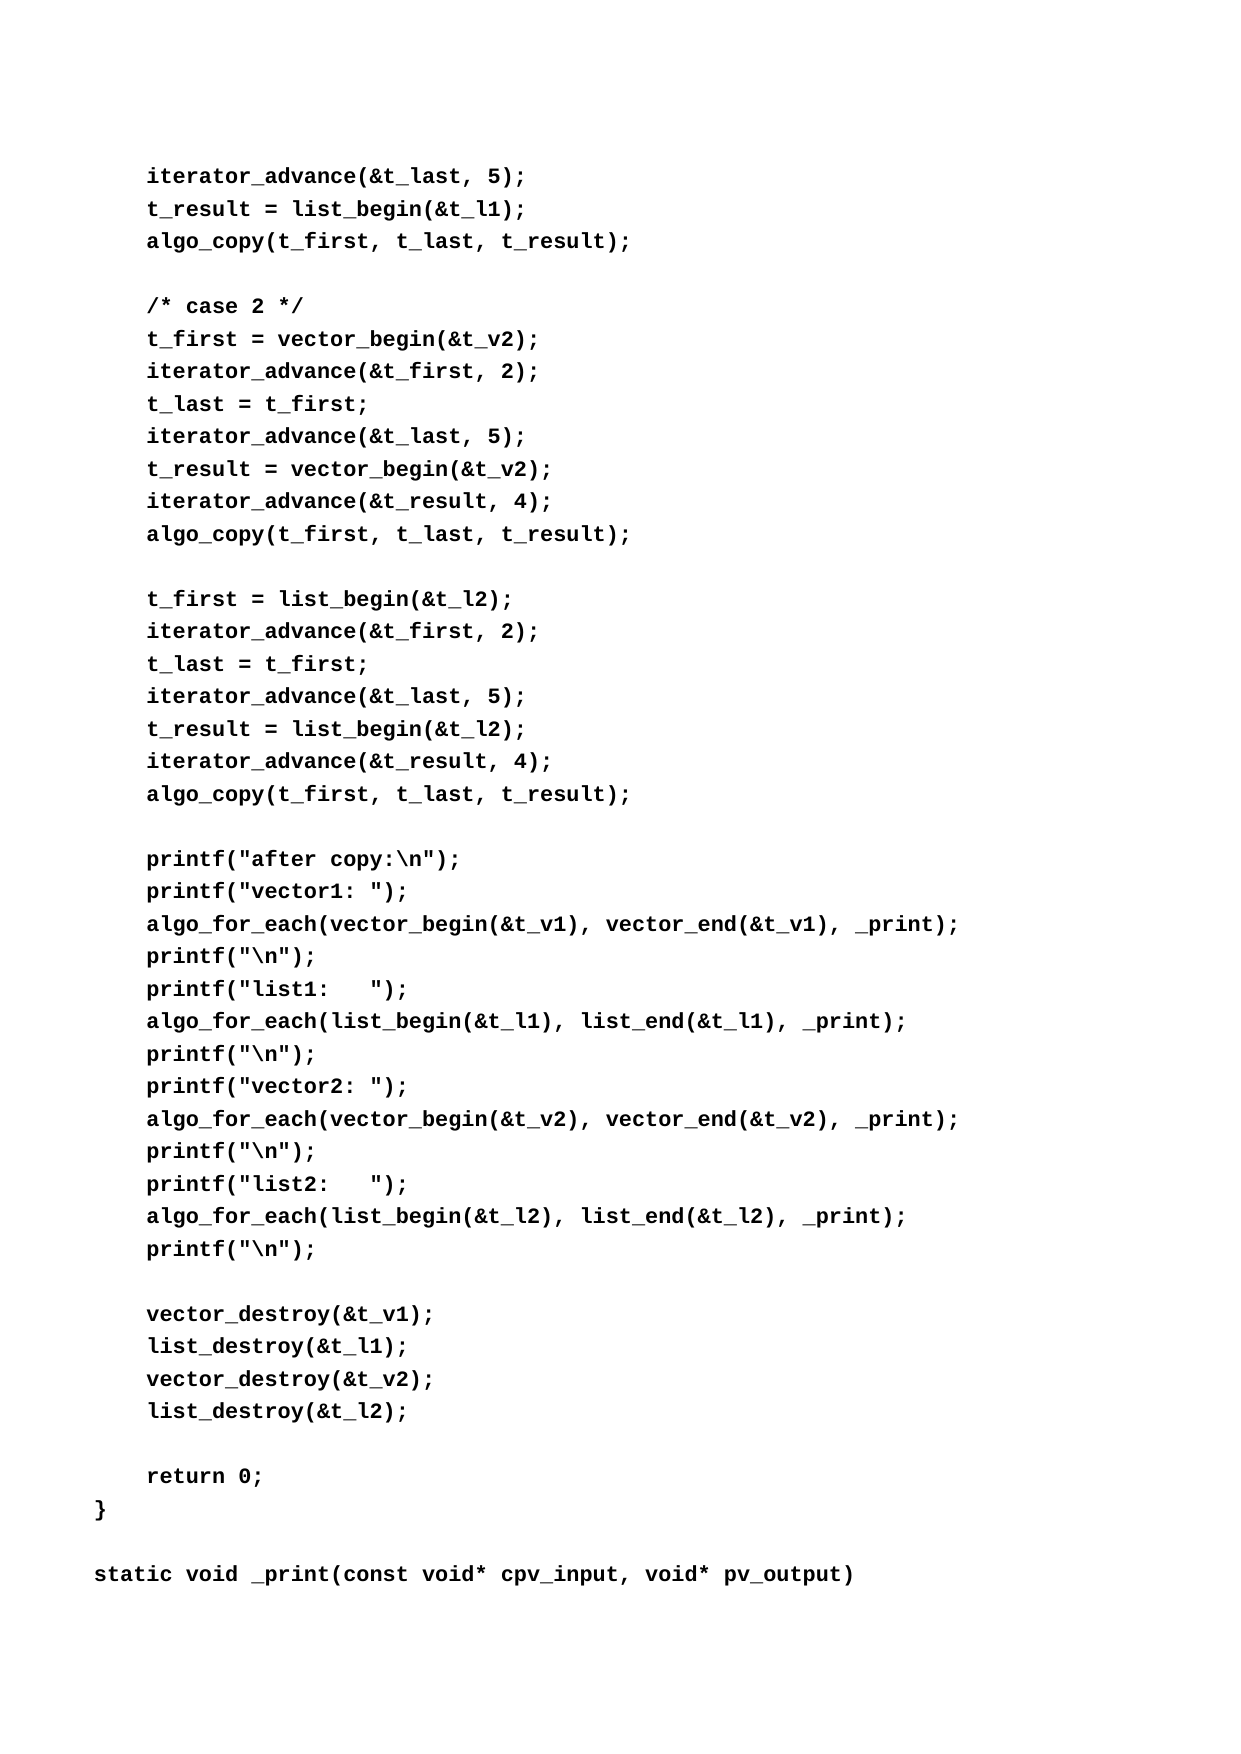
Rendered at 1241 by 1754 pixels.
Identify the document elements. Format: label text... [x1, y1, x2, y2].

text iterator_advance(&t_last, 5); [94, 162, 1144, 194]
text t_result = list_begin(&t_l2); [94, 714, 1144, 747]
text iterator_advance(&t_first, 2); [94, 617, 1144, 649]
text algo_copy(t_first, t_last, t_result); [94, 227, 1144, 259]
text static void _print(const void* cpv_input, void* pv_output) [94, 1559, 1144, 1592]
text algo_for_each(list_begin(&t_l2), list_end(&t_l2), _print); [94, 1202, 1144, 1234]
text t_result = list_begin(&t_l1); [94, 194, 1144, 227]
text t_result = vector_begin(&t_v2); [94, 454, 1144, 487]
text algo_for_each(vector_begin(&t_v2), vector_end(&t_v2), _print); [94, 1104, 1144, 1137]
text iterator_advance(&t_first, 2); [94, 357, 1144, 389]
text algo_copy(t_first, t_last, t_result); [94, 779, 1144, 812]
text printf("vector2: "); [94, 1072, 1144, 1104]
text vector_destroy(&t_v2); [94, 1364, 1144, 1397]
text return 0; [94, 1462, 1144, 1494]
text } [94, 1494, 1144, 1527]
text iterator_advance(&t_last, 5); [94, 682, 1144, 714]
text t_last = t_first; [94, 649, 1144, 682]
text /* case 2 */ [94, 292, 1144, 324]
text algo_for_each(vector_begin(&t_v1), vector_end(&t_v1), _print); [94, 909, 1144, 942]
text iterator_advance(&t_result, 4); [94, 747, 1144, 779]
text printf("\n"); [94, 1234, 1144, 1267]
text t_first = vector_begin(&t_v2); [94, 324, 1144, 357]
text printf("\n"); [94, 1039, 1144, 1072]
text printf("list2: "); [94, 1169, 1144, 1202]
text printf("\n"); [94, 942, 1144, 974]
text list_destroy(&t_l2); [94, 1397, 1144, 1429]
text printf("\n"); [94, 1137, 1144, 1169]
text t_first = list_begin(&t_l2); [94, 584, 1144, 617]
text list_destroy(&t_l1); [94, 1332, 1144, 1364]
text algo_copy(t_first, t_last, t_result); [94, 519, 1144, 552]
text printf("list1: "); [94, 974, 1144, 1007]
text algo_for_each(list_begin(&t_l1), list_end(&t_l1), _print); [94, 1007, 1144, 1039]
text vector_destroy(&t_v1); [94, 1299, 1144, 1332]
text printf("vector1: "); [94, 877, 1144, 909]
text iterator_advance(&t_last, 5); [94, 422, 1144, 454]
text printf("after copy:\n"); [94, 844, 1144, 877]
text iterator_advance(&t_result, 4); [94, 487, 1144, 519]
text t_last = t_first; [94, 389, 1144, 422]
